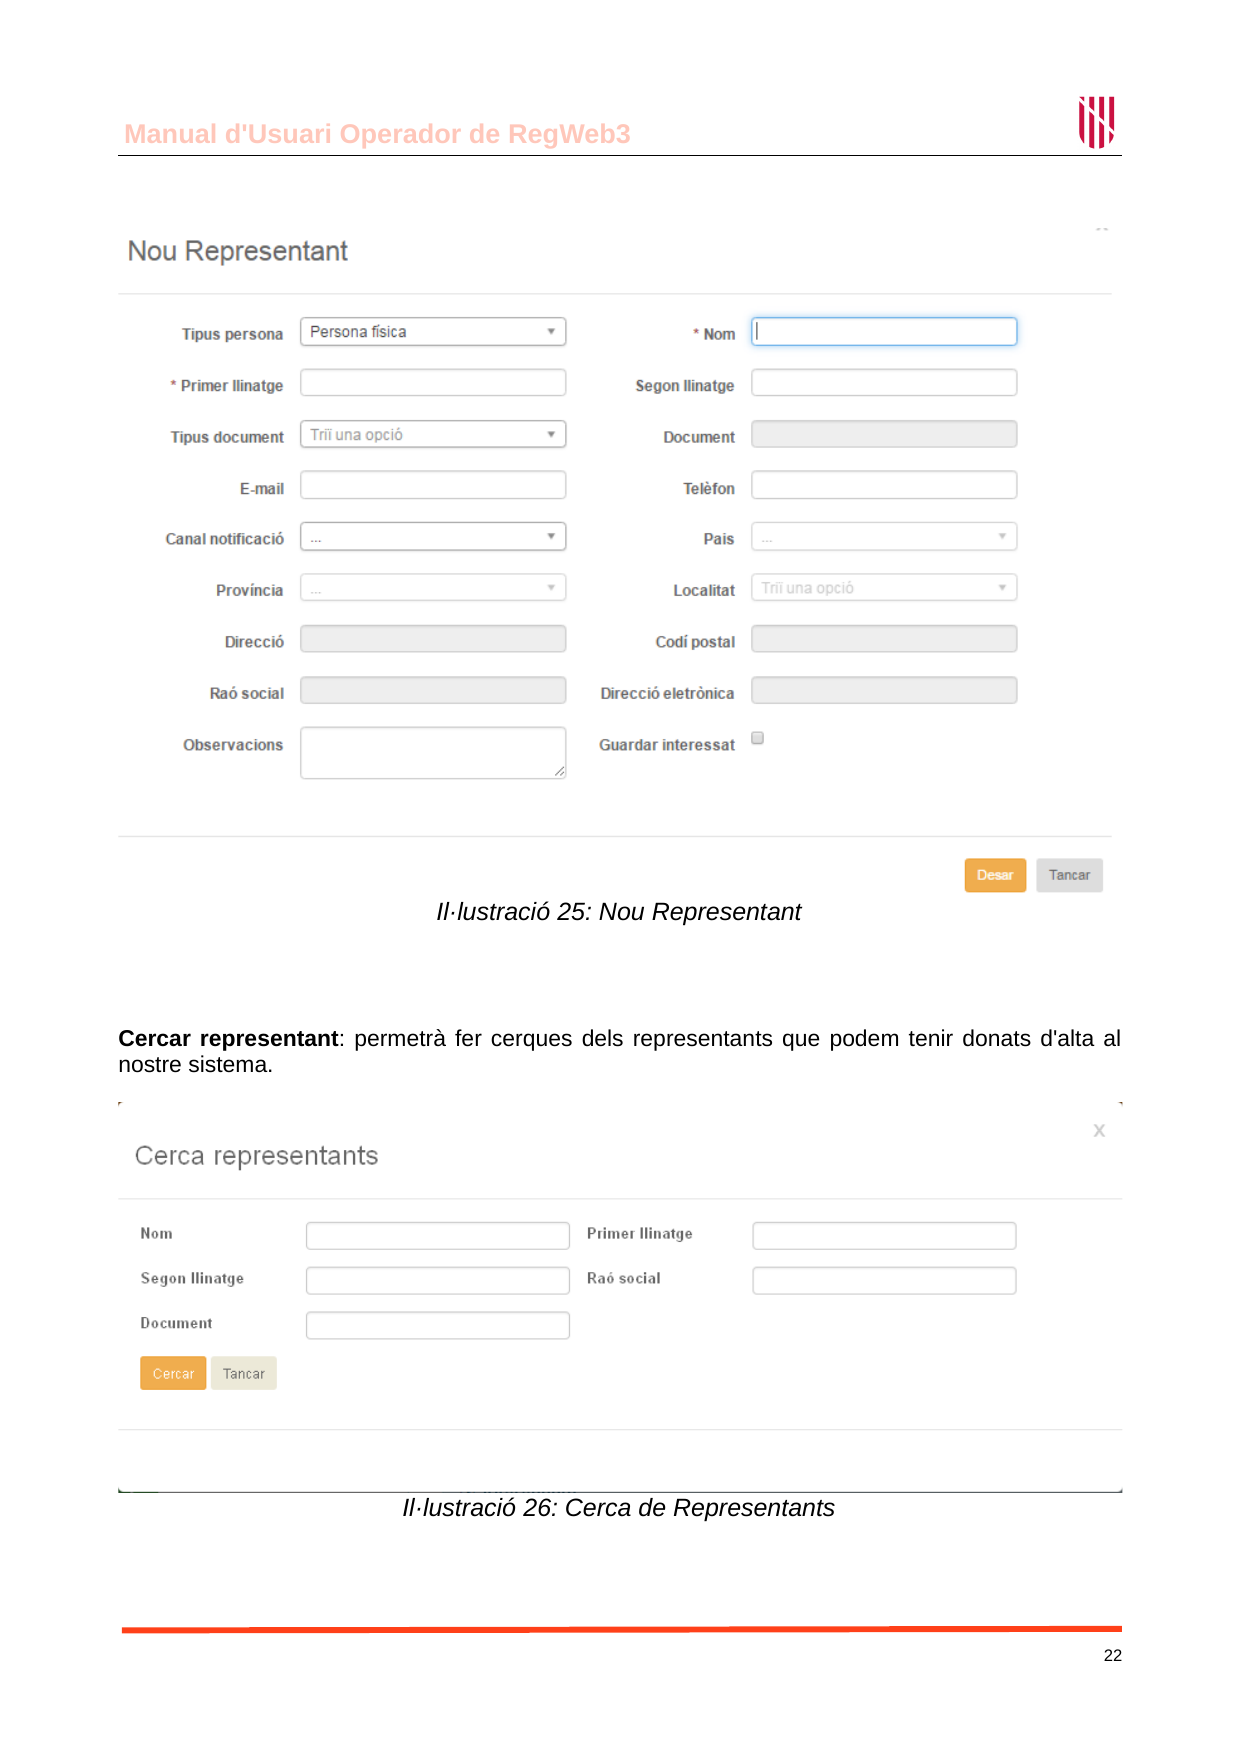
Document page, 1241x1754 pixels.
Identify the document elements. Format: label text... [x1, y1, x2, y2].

text Cercar representant: permetrà fer cerques dels representants que podem tenir donats d'alta al nostre sistema. [118, 1025, 1122, 1078]
picture [118, 1102, 1123, 1493]
picture [1076, 94, 1117, 150]
text Il·lustració 25: Nou Representant [118, 228, 1122, 926]
text Il·lustració 26: Cerca de Representants [118, 1493, 1122, 1522]
